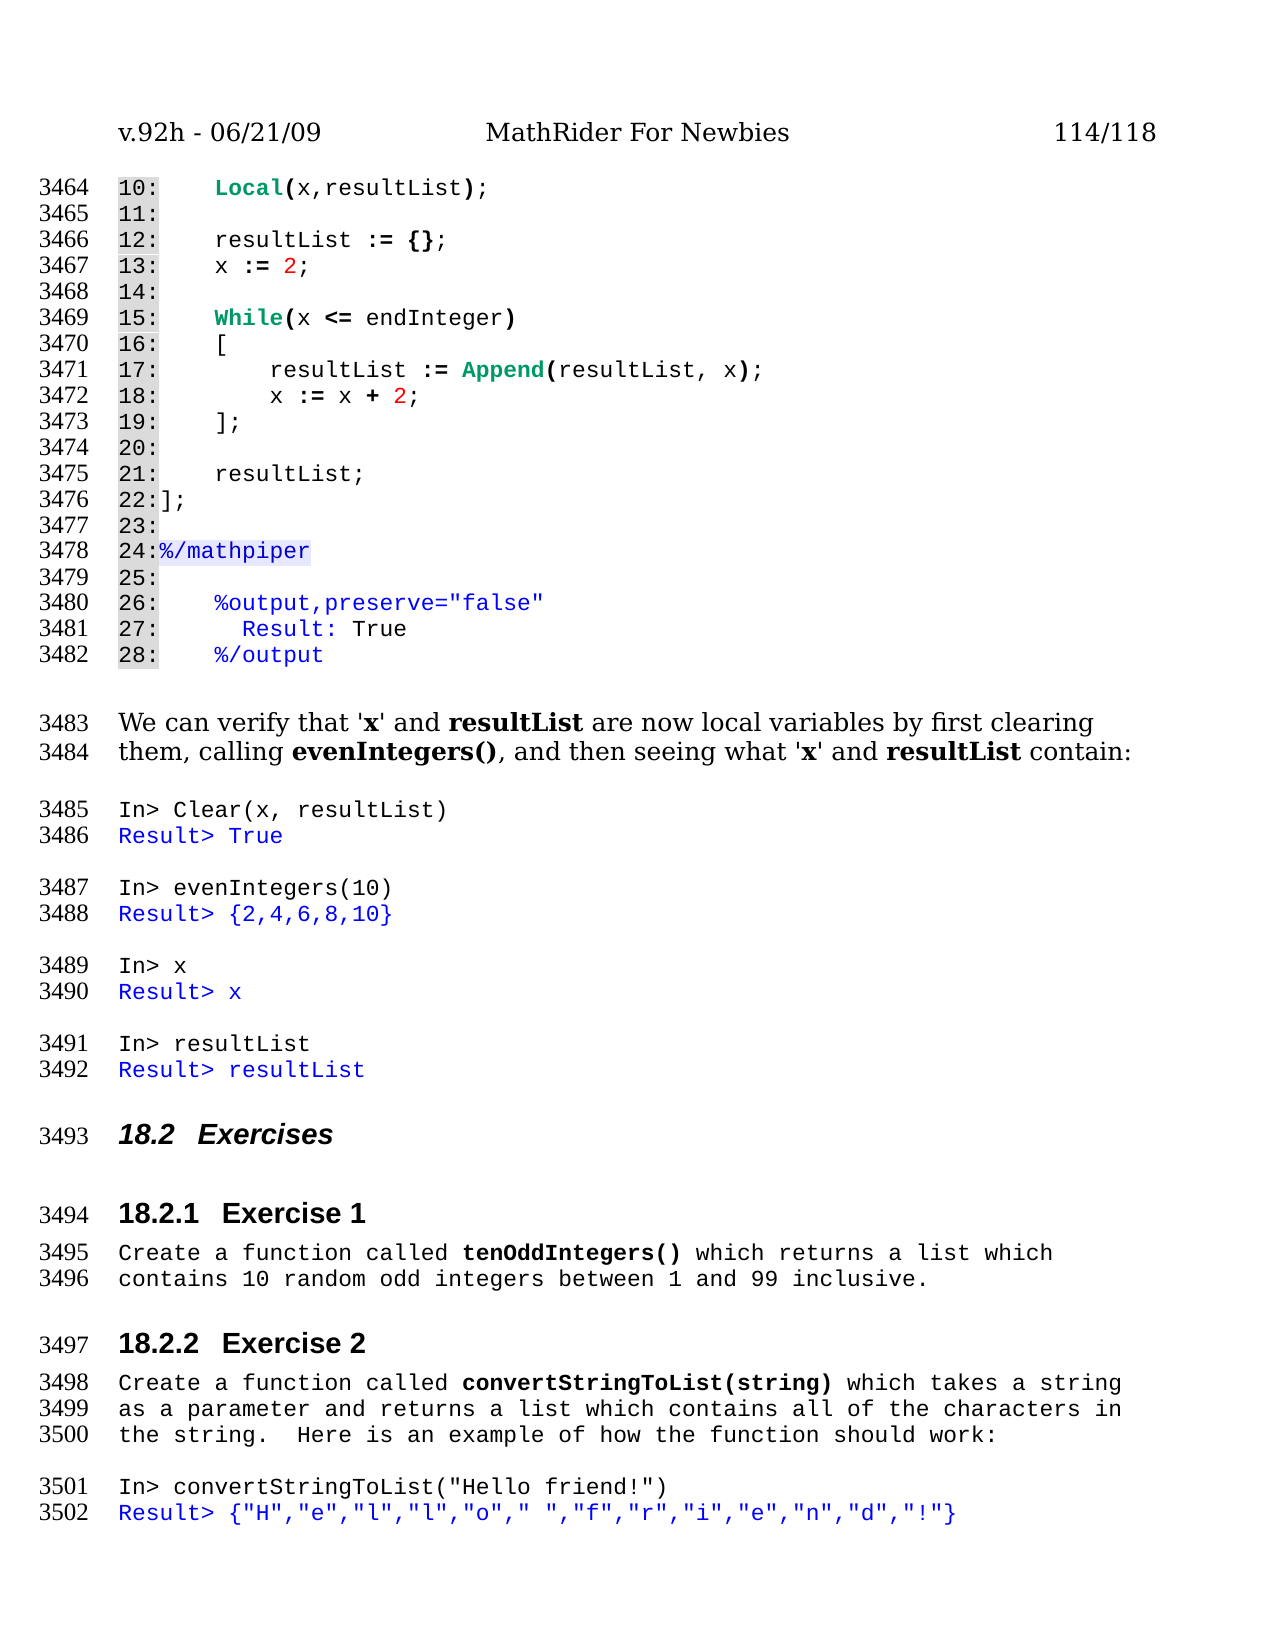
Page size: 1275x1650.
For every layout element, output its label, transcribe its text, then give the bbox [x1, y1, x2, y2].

text 26: %output,preserve="false" [118, 592, 1157, 618]
text 12: resultList := {}; [118, 229, 1157, 254]
text 28: %/output [118, 644, 1157, 669]
text 16: [ [118, 332, 1157, 358]
text Create a function called convertStringToList(string) which takes a string as a parameter and returns a list which contains all of the characters in the string. Here is an example of how the function should work: [118, 1372, 1157, 1449]
text 17: resultList := Append(resultList, x); [118, 358, 1157, 384]
text 18: x := x + 2; [118, 384, 1157, 410]
text In> resultList [118, 1032, 1157, 1058]
text In> convertStringToList("Hello friend!") [118, 1475, 1157, 1501]
text Result> {"H","e","l","l","o"," ","f","r","i","e","n","d","!"} [118, 1501, 1157, 1527]
text 25: [118, 566, 1157, 592]
text In> Clear(x, resultList) [118, 799, 1157, 825]
subtitle Exercises [118, 1117, 1157, 1151]
text 10: Local(x,resultList); [118, 177, 1157, 203]
text 21: resultList; [118, 462, 1157, 488]
text Result> {2,4,6,8,10} [118, 902, 1157, 928]
text Create a function called tenOddIntegers() which returns a list which contains 10 random odd integers between 1 and 99 inclusive. [118, 1241, 1157, 1293]
text 23: [118, 514, 1157, 540]
text In> evenIntegers(10) [118, 877, 1157, 902]
text 15: While(x <= endInteger) [118, 306, 1157, 332]
text We can verify that 'x' and resultList are now local variables by first clearing them, calling evenIntegers(), and then seeing what 'x' and resultList contain: [118, 708, 1157, 767]
text 19: ]; [118, 410, 1157, 436]
subtitle Exercise 1 [118, 1196, 1157, 1229]
text 11: [118, 203, 1157, 229]
text Result> x [118, 980, 1157, 1006]
text In> x [118, 954, 1157, 980]
text 14: [118, 281, 1157, 306]
text 27: Result: True [118, 618, 1157, 644]
text 20: [118, 436, 1157, 462]
text Result> resultList [118, 1058, 1157, 1084]
text 22:]; [118, 488, 1157, 514]
text Result> True [118, 825, 1157, 851]
text 24:%/mathpiper [118, 540, 1157, 566]
subtitle Exercise 2 [118, 1326, 1157, 1359]
text 13: x := 2; [118, 254, 1157, 281]
